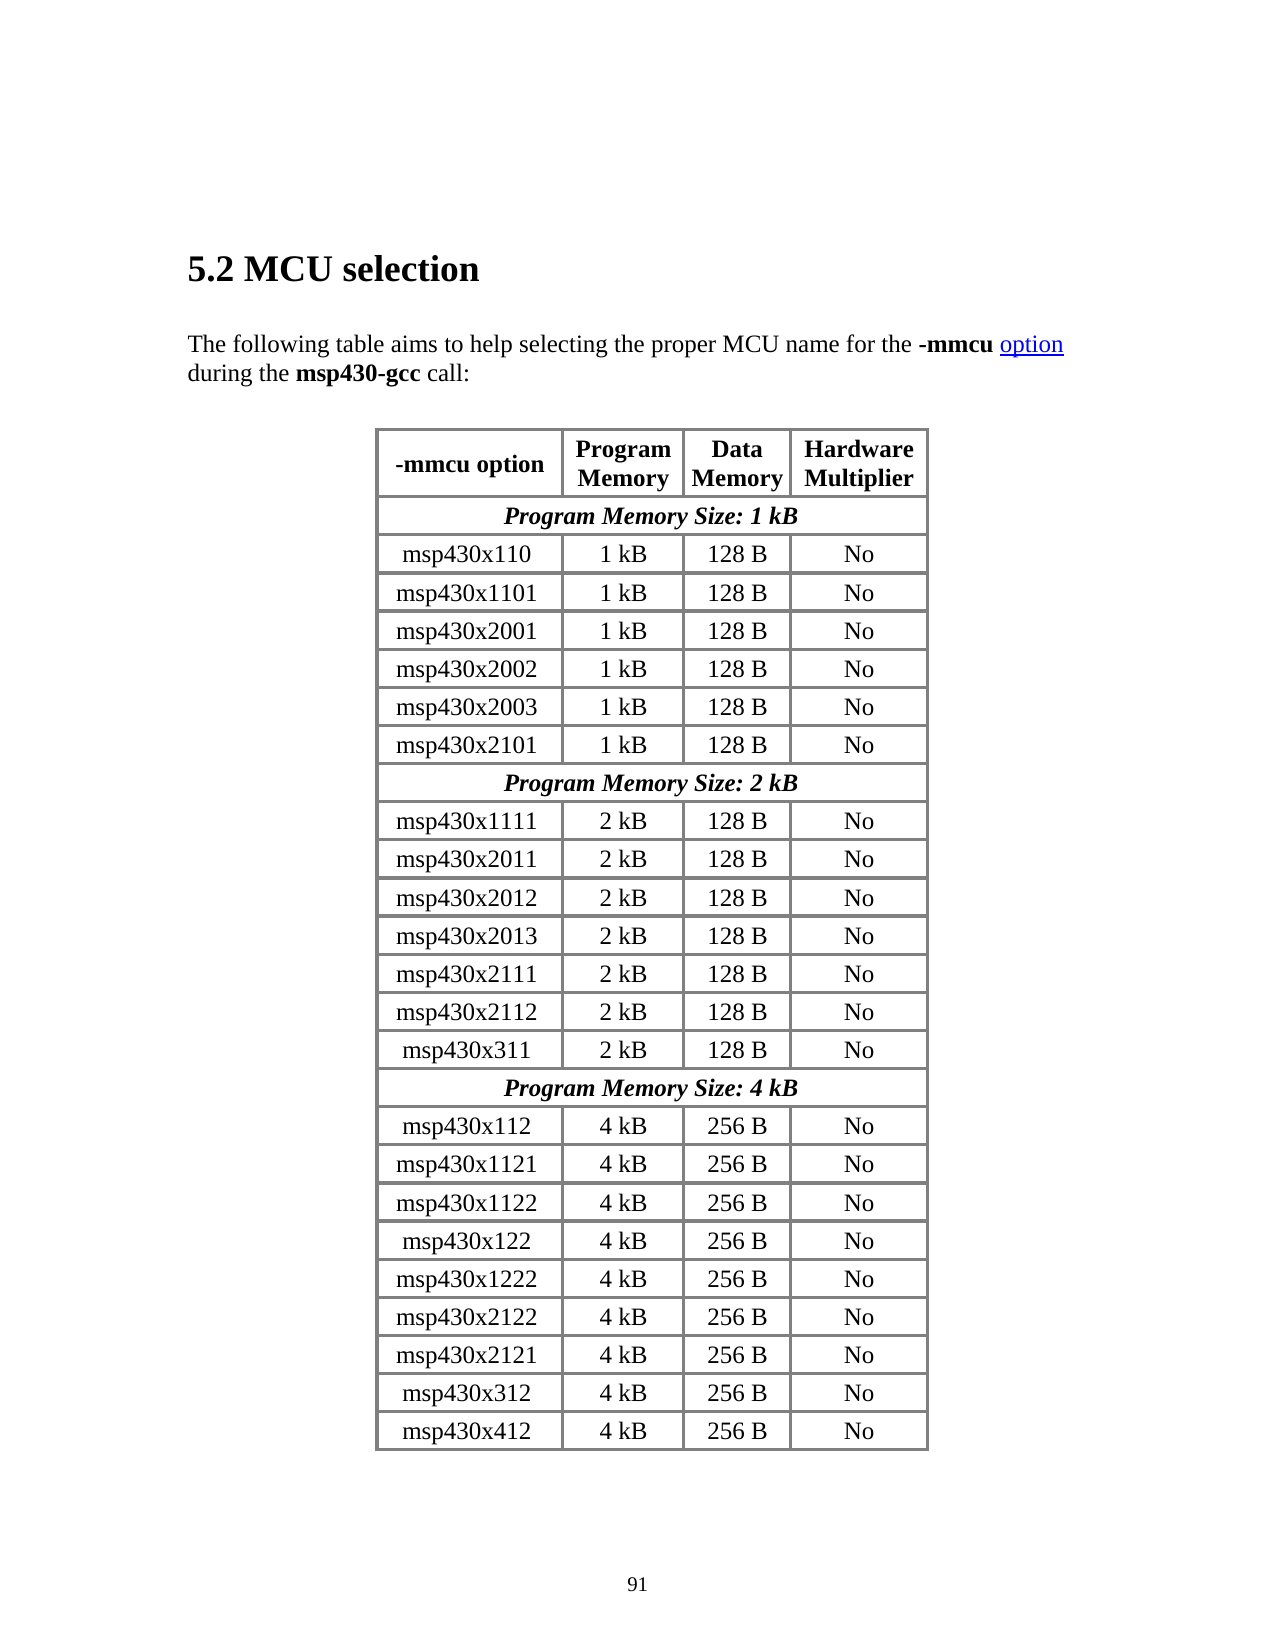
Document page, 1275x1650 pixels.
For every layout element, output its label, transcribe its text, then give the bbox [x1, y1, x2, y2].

table_cell 128 B [685, 841, 789, 876]
table_cell msp430x1121 [379, 1146, 561, 1181]
table_cell 128 B [685, 536, 789, 571]
table_cell Program Memory Size: 1 kB [379, 498, 926, 533]
table_cell 4 kB [564, 1146, 682, 1181]
table_cell No [792, 880, 926, 914]
table_cell 256 B [685, 1337, 789, 1372]
table_cell 2 kB [564, 841, 682, 876]
table_cell 2 kB [564, 803, 682, 838]
table_cell msp430x2112 [379, 994, 561, 1029]
table_cell 256 B [685, 1223, 789, 1257]
table_header Hardware Multiplier [792, 431, 926, 495]
table_cell No [792, 1375, 926, 1410]
table_cell No [792, 1337, 926, 1372]
table_cell 1 kB [564, 613, 682, 647]
table_cell No [792, 689, 926, 724]
text 5.2 MCU selection [187, 247, 1088, 290]
table_cell 2 kB [564, 1032, 682, 1067]
table_cell 4 kB [564, 1261, 682, 1296]
table_cell 2 kB [564, 956, 682, 991]
table_cell 2 kB [564, 880, 682, 914]
table_cell No [792, 1261, 926, 1296]
table_cell No [792, 956, 926, 991]
table_cell No [792, 1223, 926, 1257]
table_cell msp430x2011 [379, 841, 561, 876]
table_cell 128 B [685, 956, 789, 991]
table_cell Program Memory Size: 2 kB [379, 765, 926, 800]
table_cell 128 B [685, 994, 789, 1029]
table_cell 128 B [685, 613, 789, 647]
table_cell 128 B [685, 575, 789, 609]
table_cell 256 B [685, 1375, 789, 1410]
table_cell No [792, 651, 926, 686]
table_cell msp430x112 [379, 1108, 561, 1143]
table_cell No [792, 613, 926, 647]
table_cell 128 B [685, 918, 789, 952]
table_cell 128 B [685, 689, 789, 724]
table_cell msp430x2012 [379, 880, 561, 914]
table_header Program Memory [564, 431, 682, 495]
table_cell 256 B [685, 1413, 789, 1448]
table_cell No [792, 918, 926, 952]
table_cell msp430x2111 [379, 956, 561, 991]
table_cell 128 B [685, 880, 789, 914]
table_cell 1 kB [564, 651, 682, 686]
table_cell msp430x2001 [379, 613, 561, 647]
table_cell 2 kB [564, 918, 682, 952]
table_cell No [792, 1299, 926, 1334]
table_cell No [792, 841, 926, 876]
table_cell 1 kB [564, 727, 682, 762]
table_cell msp430x1122 [379, 1185, 561, 1219]
table_cell 4 kB [564, 1299, 682, 1334]
table_cell msp430x1222 [379, 1261, 561, 1296]
table_cell No [792, 727, 926, 762]
table_cell msp430x2122 [379, 1299, 561, 1334]
table_cell 4 kB [564, 1185, 682, 1219]
table_cell No [792, 1146, 926, 1181]
table_cell msp430x311 [379, 1032, 561, 1067]
table_cell 128 B [685, 803, 789, 838]
table_cell msp430x2101 [379, 727, 561, 762]
table_cell 2 kB [564, 994, 682, 1029]
table_cell No [792, 536, 926, 571]
table_cell No [792, 1185, 926, 1219]
table_cell No [792, 803, 926, 838]
table_cell msp430x122 [379, 1223, 561, 1257]
table_cell 1 kB [564, 575, 682, 609]
table_cell No [792, 1032, 926, 1067]
table_cell No [792, 1413, 926, 1448]
table_cell 256 B [685, 1299, 789, 1334]
table_header Data Memory [685, 431, 789, 495]
table_cell msp430x2002 [379, 651, 561, 686]
table_cell 4 kB [564, 1375, 682, 1410]
table_cell 4 kB [564, 1223, 682, 1257]
table_cell 256 B [685, 1108, 789, 1143]
table_cell No [792, 575, 926, 609]
table_cell 128 B [685, 651, 789, 686]
table_header -mmcu option [379, 431, 561, 495]
table_cell 128 B [685, 727, 789, 762]
table_cell 4 kB [564, 1413, 682, 1448]
table_cell 128 B [685, 1032, 789, 1067]
table_cell 4 kB [564, 1108, 682, 1143]
table_cell msp430x1111 [379, 803, 561, 838]
table_cell 256 B [685, 1261, 789, 1296]
table_cell 256 B [685, 1185, 789, 1219]
table_cell Program Memory Size: 4 kB [379, 1070, 926, 1105]
table_cell msp430x2013 [379, 918, 561, 952]
table_cell msp430x412 [379, 1413, 561, 1448]
table_cell 256 B [685, 1146, 789, 1181]
table_cell No [792, 994, 926, 1029]
table_cell msp430x312 [379, 1375, 561, 1410]
table_cell No [792, 1108, 926, 1143]
table_cell msp430x110 [379, 536, 561, 571]
table_cell 4 kB [564, 1337, 682, 1372]
table_cell 1 kB [564, 536, 682, 571]
table_cell msp430x1101 [379, 575, 561, 609]
table_cell 1 kB [564, 689, 682, 724]
table_cell msp430x2121 [379, 1337, 561, 1372]
text The following table aims to help selecting the proper MCU name for the -mmcu option during the msp430-gcc call: [187, 329, 1088, 416]
table_cell msp430x2003 [379, 689, 561, 724]
